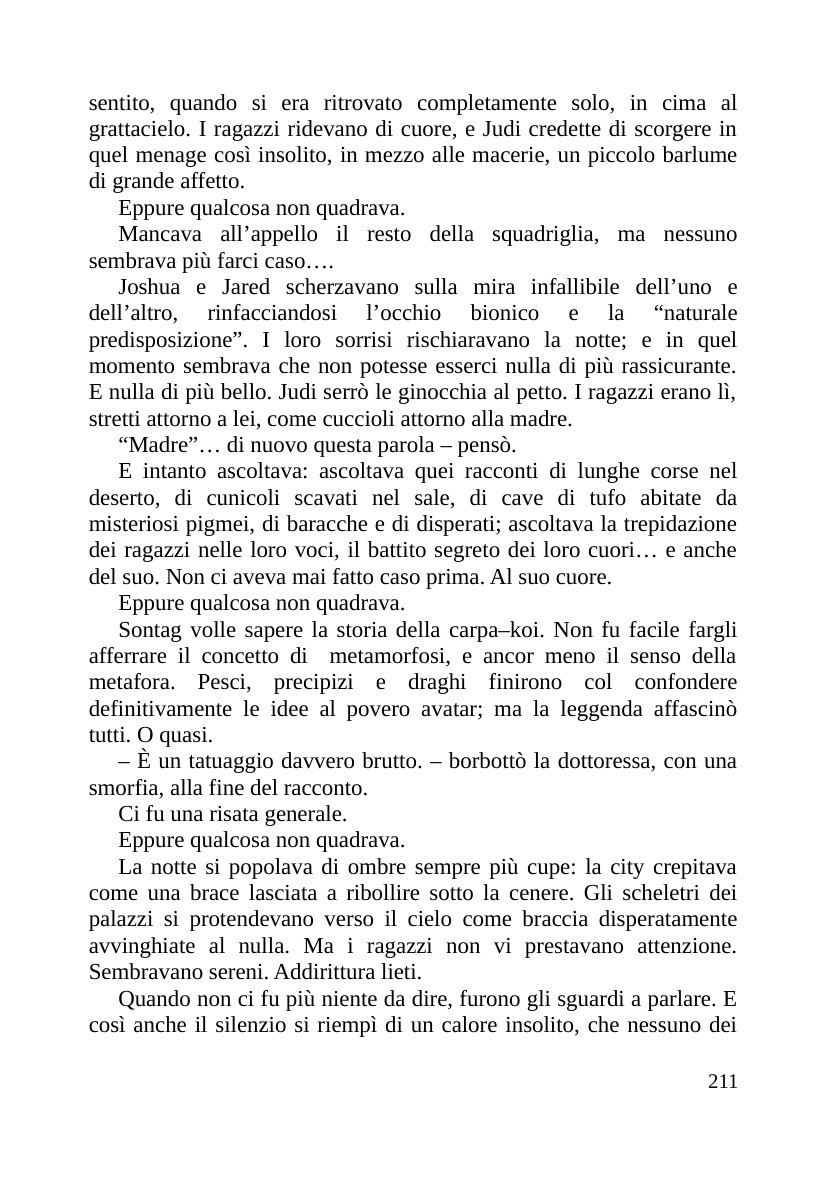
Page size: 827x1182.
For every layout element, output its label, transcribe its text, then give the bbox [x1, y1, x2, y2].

text Mancava all’appello il resto della squadriglia, ma nessuno sembrava più farci caso…. [88, 220, 738, 273]
text Eppure qualcosa non quadrava. [88, 826, 738, 853]
text Ci fu una risata generale. [88, 800, 738, 826]
text Sontag volle sapere la storia della carpa–koi. Non fu facile fargli afferrare il concetto di metamorfosi, e ancor meno il senso della metafora. Pesci, precipizi e draghi finirono col confondere definitivamente le idee al povero avatar; ma la leggenda affascinò tutti. O quasi. [88, 616, 738, 747]
text – È un tatuaggio davvero brutto. – borbottò la dottoressa, con una smorfia, alla fine del racconto. [88, 747, 738, 800]
text E intanto ascoltava: ascoltava quei racconti di lunghe corse nel deserto, di cunicoli scavati nel sale, di cave di tufo abitate da misteriosi pigmei, di baracche e di disperati; ascoltava la trepidazione dei ragazzi nelle loro voci, il battito segreto dei loro cuori… e anche del suo. Non ci aveva mai fatto caso prima. Al suo cuore. [88, 457, 738, 589]
text Quando non ci fu più niente da dire, furono gli sguardi a parlare. E così anche il silenzio si riempì di un calore insolito, che nessuno dei [88, 984, 738, 1037]
text Joshua e Jared scherzavano sulla mira infallibile dell’uno e dell’altro, rinfacciandosi l’occhio bionico e la “naturale predisposizione”. I loro sorrisi rischiaravano la notte; e in quel momento sembrava che non potesse esserci nulla di più rassicurante. E nulla di più bello. Judi serrò le ginocchia al petto. I ragazzi erano lì, stretti attorno a lei, come cuccioli attorno alla madre. [88, 273, 738, 431]
text Eppure qualcosa non quadrava. [88, 589, 738, 616]
text sentito, quando si era ritrovato completamente solo, in cima al grattacielo. I ragazzi ridevano di cuore, e Judi credette di scorgere in quel menage così insolito, in mezzo alle macerie, un piccolo barlume di grande affetto. [88, 88, 738, 194]
text La notte si popolava di ombre sempre più cupe: la city crepitava come una brace lasciata a ribollire sotto la cenere. Gli scheletri dei palazzi si protendevano verso il cielo come braccia disperatamente avvinghiate al nulla. Ma i ragazzi non vi prestavano attenzione. Sembravano sereni. Addirittura lieti. [88, 853, 738, 984]
text “Madre”… di nuovo questa parola – pensò. [88, 431, 738, 457]
text Eppure qualcosa non quadrava. [88, 194, 738, 220]
